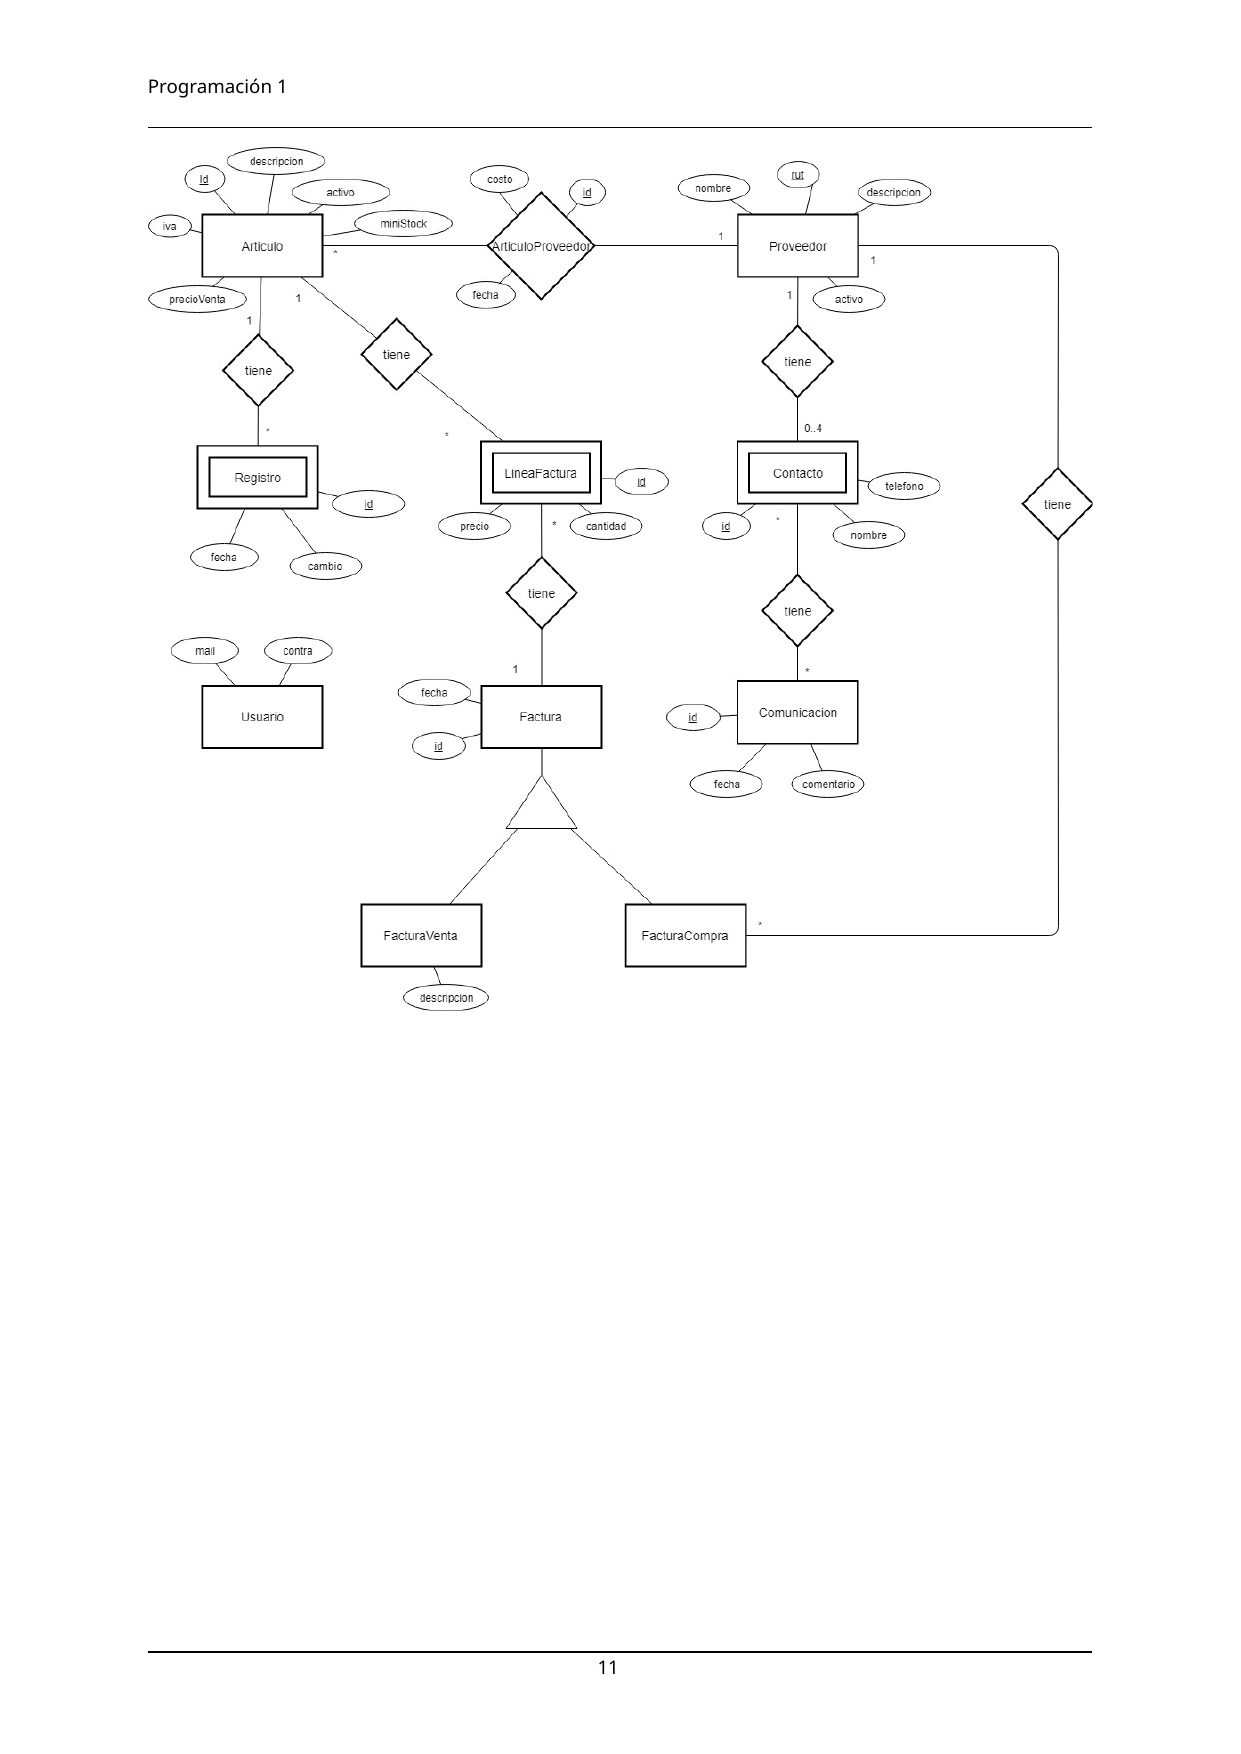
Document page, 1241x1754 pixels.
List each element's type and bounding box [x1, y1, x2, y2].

picture [147, 147, 1093, 1011]
